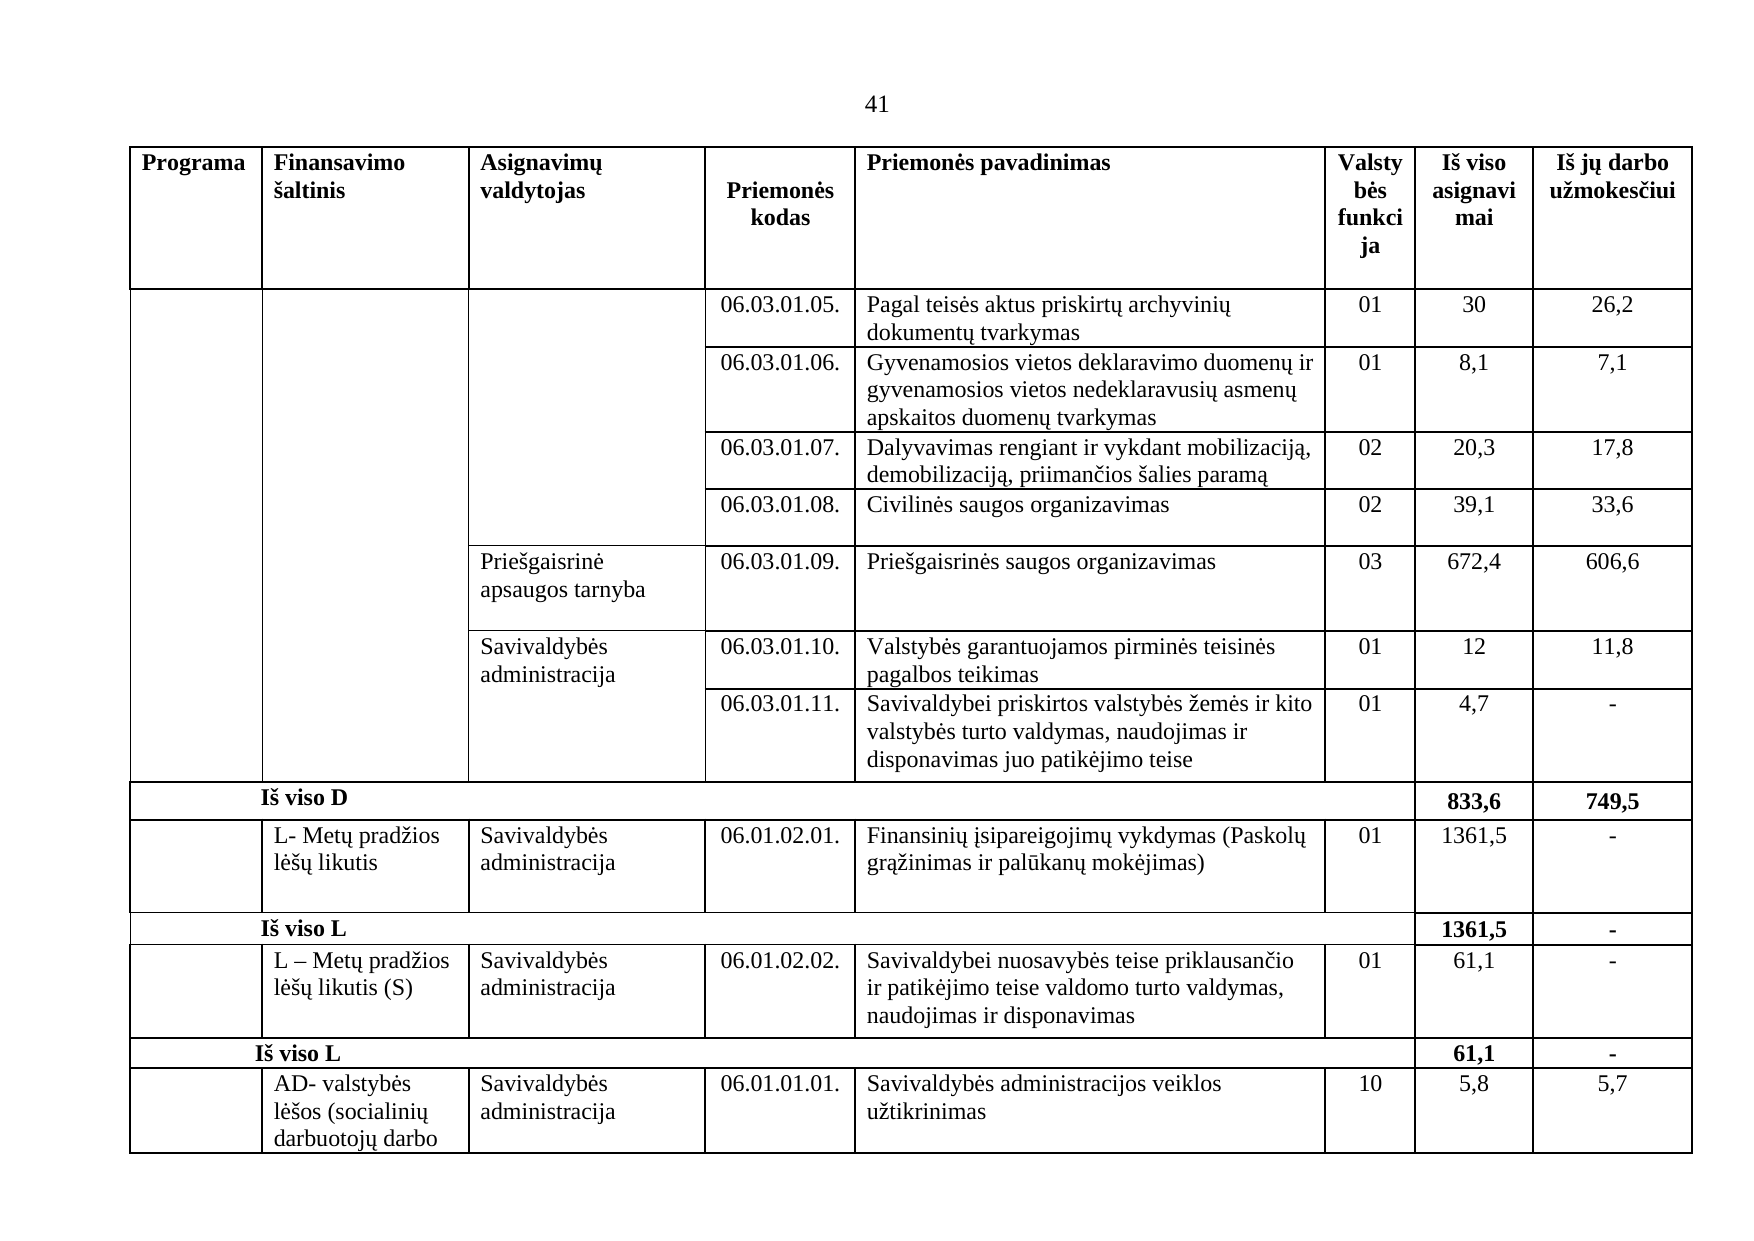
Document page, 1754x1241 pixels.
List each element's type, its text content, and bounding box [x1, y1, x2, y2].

table_cell Pagal teisės aktus priskirtų archyvinių dokumentų tvarkymas [856, 290, 1324, 346]
table_header Iš viso asignavimai [1416, 148, 1532, 288]
table_cell 4,7 [1416, 690, 1532, 781]
table_cell 01 [1326, 690, 1414, 781]
table_cell [263, 259, 468, 288]
table_cell 06.03.01.07. [706, 433, 854, 488]
table_cell [706, 259, 854, 288]
table_cell 01 [1326, 821, 1414, 912]
table_cell AD- valstybės lėšos (socialinių darbuotojų darbo [263, 1069, 468, 1152]
table_cell Iš viso D [131, 783, 1414, 818]
table_cell 61,1 [1416, 1039, 1532, 1067]
table_cell [131, 545, 262, 781]
table_cell [263, 290, 468, 545]
table_cell 33,6 [1534, 490, 1691, 545]
table_cell 01 [1326, 290, 1414, 346]
table_cell L – Metų pradžios lėšų likutis (S) [263, 945, 468, 1037]
table_cell 5,7 [1534, 1069, 1691, 1152]
table_header Programa [131, 148, 261, 259]
table_cell Dalyvavimas rengiant ir vykdant mobilizaciją, demobilizaciją, priimančios šalies paramą [856, 433, 1324, 488]
table_cell 10 [1326, 1069, 1414, 1152]
table_cell 7,1 [1534, 348, 1691, 431]
table_cell 02 [1326, 490, 1414, 545]
table_cell 672,4 [1416, 547, 1532, 630]
table_cell 06.03.01.06. [706, 348, 854, 431]
table_cell 01 [1326, 348, 1414, 431]
table_cell L- Metų pradžios lėšų likutis [263, 821, 468, 912]
table_cell 11,8 [1534, 632, 1691, 687]
table_header Finansavimo šaltinis [263, 148, 468, 259]
table_cell [131, 1069, 261, 1152]
table_header Valstybės funkcija [1326, 148, 1414, 259]
table_cell 749,5 [1534, 783, 1691, 818]
table_header Priemonės kodas [706, 148, 854, 259]
table_cell 30 [1416, 290, 1532, 346]
table_cell Valstybės garantuojamos pirminės teisinės pagalbos teikimas [856, 632, 1324, 687]
table_cell 17,8 [1534, 433, 1691, 488]
table_cell Savivaldybės administracija [470, 821, 704, 912]
table_cell - [1534, 914, 1691, 943]
table_cell Savivaldybės administracija [469, 631, 705, 781]
table_cell 03 [1326, 547, 1414, 630]
table_cell Savivaldybės administracijos veiklos užtikrinimas [856, 1069, 1324, 1152]
table_cell 01 [1326, 945, 1414, 1037]
table_cell Priešgaisrinės saugos organizavimas [856, 547, 1324, 630]
table_cell 1361,5 [1416, 914, 1532, 943]
table_cell Iš viso L [131, 1039, 1414, 1067]
table_cell Priešgaisrinė apsaugos tarnyba [469, 546, 705, 630]
table_cell 06.03.01.05. [706, 290, 854, 346]
table_cell Gyvenamosios vietos deklaravimo duomenų ir gyvenamosios vietos nedeklaravusių asmenų apskaitos duomenų tvarkymas [856, 348, 1324, 431]
table_cell Savivaldybei nuosavybės teise priklausančio ir patikėjimo teise valdomo turto valdymas, naudojimas ir disponavimas [856, 945, 1324, 1037]
table_cell [470, 259, 704, 288]
table_cell [1326, 259, 1414, 288]
table_cell 606,6 [1534, 547, 1691, 630]
table_cell 06.03.01.08. [706, 490, 854, 545]
table_cell [131, 945, 261, 1037]
table_cell 8,1 [1416, 348, 1532, 431]
table_cell 39,1 [1416, 490, 1532, 545]
table_cell 06.01.01.01. [706, 1069, 854, 1152]
table_cell [131, 259, 261, 288]
table_cell 02 [1326, 433, 1414, 488]
table_cell 833,6 [1416, 783, 1532, 818]
table_header Iš jų darbo užmokesčiui [1534, 148, 1691, 288]
table_cell Finansinių įsipareigojimų vykdymas (Paskolų grąžinimas ir palūkanų mokėjimas) [856, 821, 1324, 912]
table_cell [469, 290, 705, 545]
table_cell [263, 545, 468, 781]
table_cell Savivaldybės administracija [470, 945, 704, 1037]
table_cell 5,8 [1416, 1069, 1532, 1152]
table_cell [856, 259, 1324, 288]
table_cell 61,1 [1416, 946, 1532, 1037]
table_cell 01 [1326, 632, 1414, 687]
table_cell [131, 290, 262, 545]
table_cell 1361,5 [1416, 821, 1532, 912]
table_cell [131, 821, 261, 912]
table_cell 06.01.02.02. [706, 945, 854, 1037]
table_header Asignavimų valdytojas [470, 148, 704, 259]
table_cell - [1534, 690, 1691, 781]
table_cell Savivaldybei priskirtos valstybės žemės ir kito valstybės turto valdymas, naudojimas ir disponavimas juo patikėjimo teise [856, 690, 1324, 781]
table_cell 20,3 [1416, 433, 1532, 488]
table_cell Iš viso L [131, 913, 1414, 943]
table_header Priemonės pavadinimas [856, 148, 1324, 259]
table_cell 06.01.02.01. [706, 821, 854, 912]
table_cell - [1534, 946, 1691, 1037]
table_cell 06.03.01.09. [706, 547, 854, 630]
table_cell - [1534, 1039, 1691, 1067]
table_cell 26,2 [1534, 290, 1691, 346]
table_cell - [1534, 821, 1691, 912]
table_cell Savivaldybės administracija [470, 1069, 704, 1152]
table_cell 12 [1416, 632, 1532, 687]
table_cell 06.03.01.11. [706, 690, 854, 781]
table_cell 06.03.01.10. [706, 632, 854, 687]
table_cell Civilinės saugos organizavimas [856, 490, 1324, 545]
